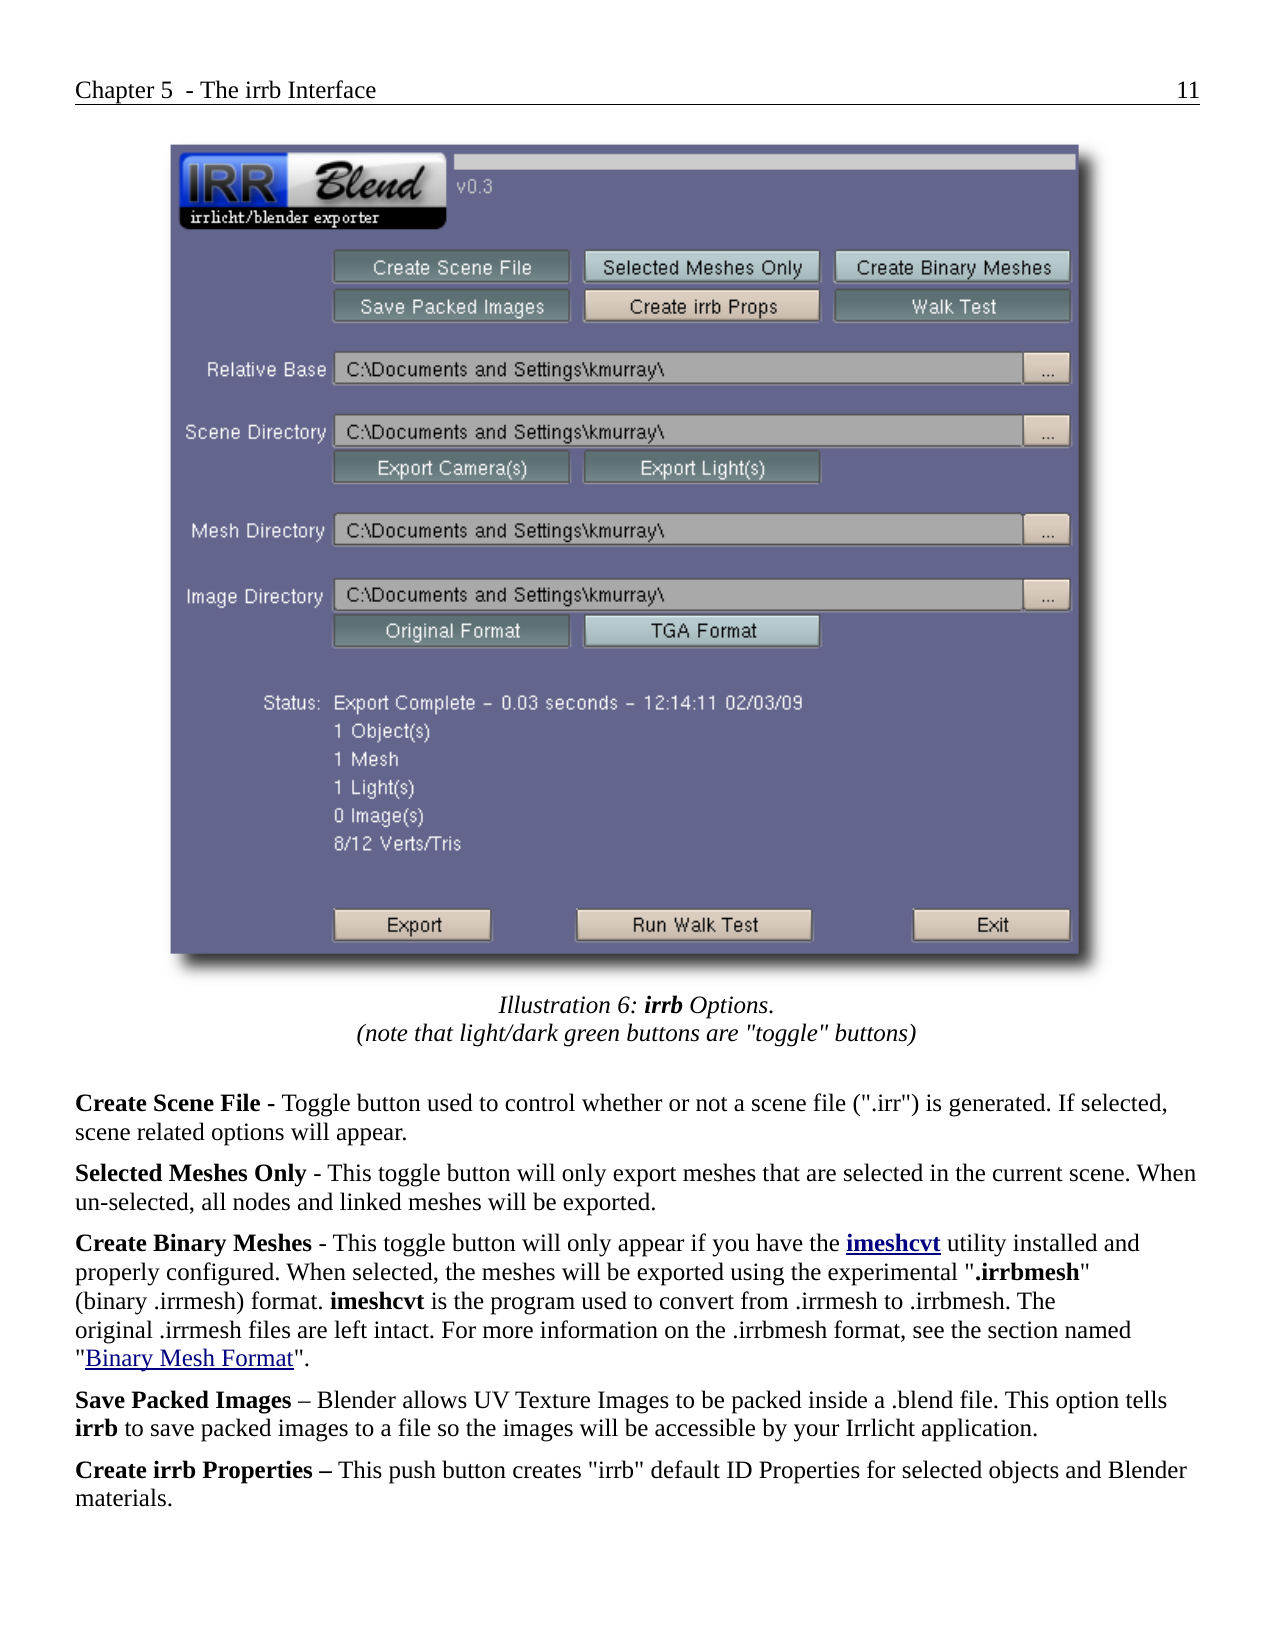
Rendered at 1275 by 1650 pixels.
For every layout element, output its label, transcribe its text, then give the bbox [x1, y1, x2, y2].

text Create Scene File - Toggle button used to control whether or not a scene file (".irr") is generated. If selected, scene related options will appear. [75, 1088, 1200, 1146]
text Create Binary Meshes - This toggle button will only appear if you have the imeshcvt utility installed and properly configured. When selected, the meshes will be exported using the experimental ".irrbmesh" (binary .irrmesh) format. imeshcvt is the program used to convert from .irrmesh to .irrbmesh. The original .irrmesh files are left intact. For more information on the .irrbmesh format, see the section named "Binary Mesh Format". [75, 1228, 1200, 1372]
picture [161, 135, 1114, 990]
text Save Packed Images – Blender allows UV Texture Images to be packed inside a .blend file. This option tells irrb to save packed images to a file so the images will be accessible by your Irrlicht application. [75, 1385, 1200, 1442]
text Illustration 6: irrb Options. (note that light/dark green buttons are "toggle" buttons) [157, 990, 1118, 1047]
text Create irrb Properties – This push button creates "irrb" default ID Properties for selected objects and Blender materials. [75, 1455, 1200, 1512]
text Selected Meshes Only - This toggle button will only export meshes that are selected in the current scene. When un-selected, all nodes and linked meshes will be exported. [75, 1158, 1200, 1216]
